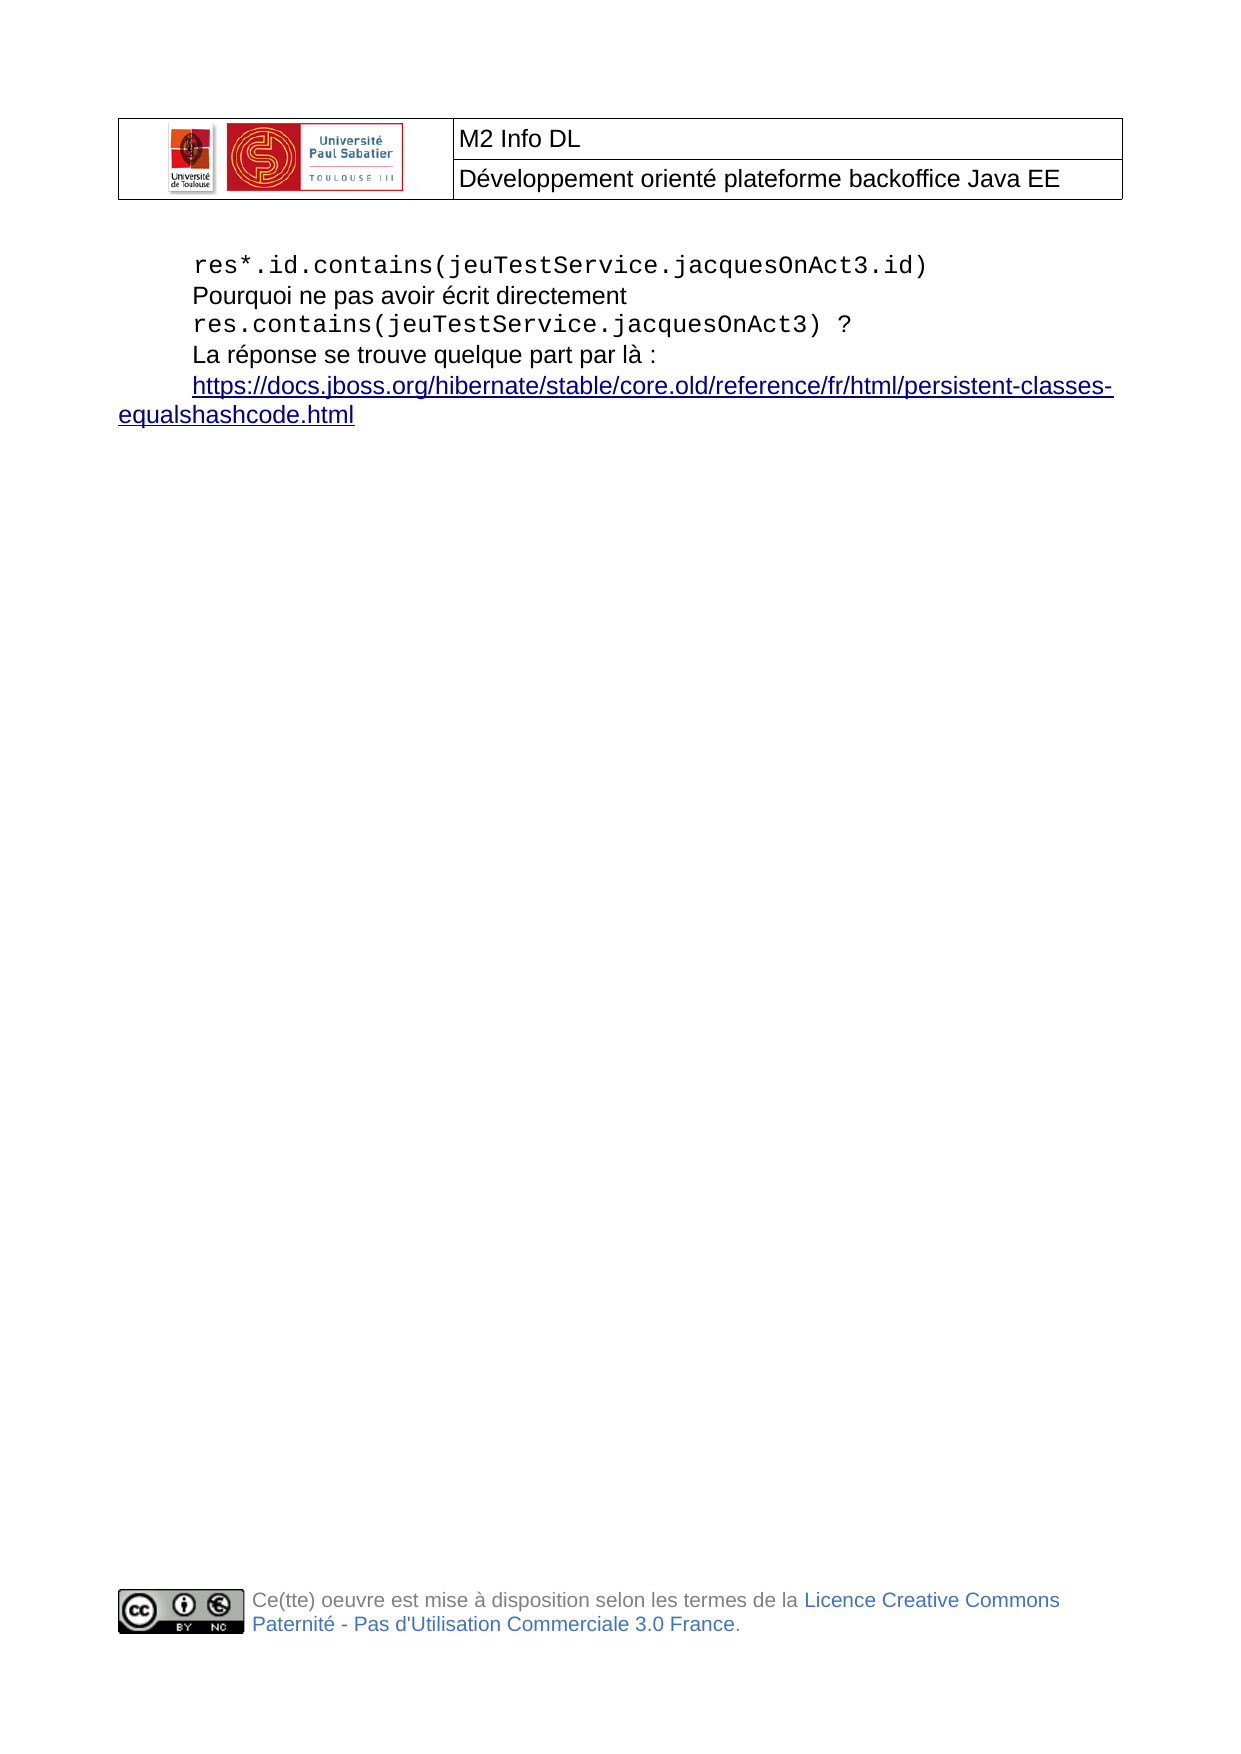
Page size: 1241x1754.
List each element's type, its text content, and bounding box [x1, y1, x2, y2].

text Pourquoi ne pas avoir écrit directement [118, 281, 1122, 309]
picture [118, 1589, 245, 1634]
list res*.id.contains(jeuTestService.jacquesOnAct3.id) [156, 252, 1122, 281]
text La réponse se trouve quelque part par là : https://docs.jboss.org/hibernate/stable/core.old/reference/fr/html/persistent-classes-equalshashcode.html [118, 340, 1122, 429]
picture [164, 123, 407, 195]
text res.contains(jeuTestService.jacquesOnAct3) ? [118, 309, 1122, 340]
